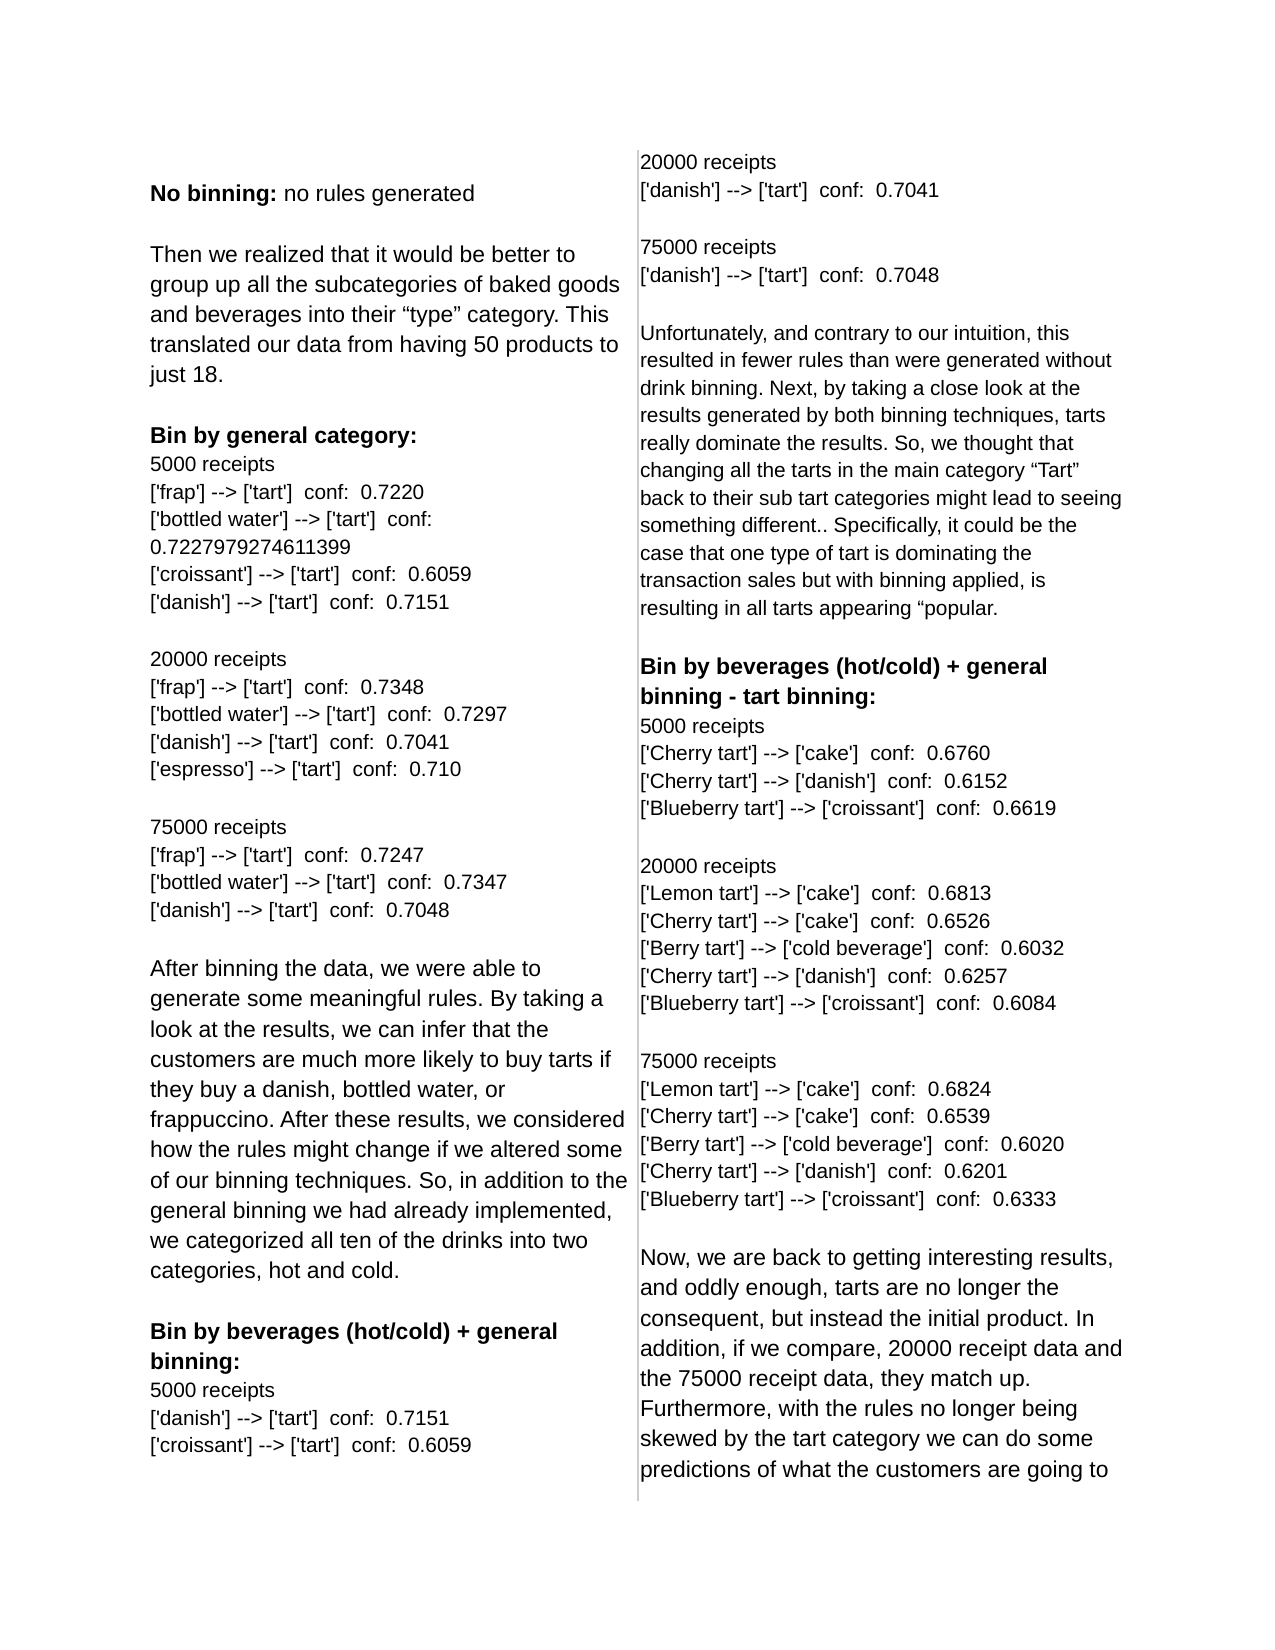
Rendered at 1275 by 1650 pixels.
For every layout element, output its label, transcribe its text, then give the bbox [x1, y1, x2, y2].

text ['frap'] --> ['tart'] conf: 0.7247 [150, 842, 635, 866]
text 75000 receipts [640, 1049, 1125, 1073]
text Bin by general category: [150, 422, 635, 448]
text ['Berry tart'] --> ['cold beverage'] conf: 0.6032 [640, 936, 1125, 960]
text ['danish'] --> ['tart'] conf: 0.7151 [150, 589, 635, 613]
text ['Blueberry tart'] --> ['croissant'] conf: 0.6333 [640, 1186, 1125, 1210]
text Bin by beverages (hot/cold) + general binning - tart binning: [640, 653, 1125, 710]
text ['frap'] --> ['tart'] conf: 0.7348 [150, 675, 635, 699]
text ['Berry tart'] --> ['cold beverage'] conf: 0.6020 [640, 1131, 1125, 1155]
text ['danish'] --> ['tart'] conf: 0.7041 [640, 177, 1125, 201]
text ['espresso'] --> ['tart'] conf: 0.710 [150, 757, 635, 781]
text ['bottled water'] --> ['tart'] conf: 0.7347 [150, 870, 635, 894]
text ['Blueberry tart'] --> ['croissant'] conf: 0.6619 [640, 796, 1125, 820]
text ['danish'] --> ['tart'] conf: 0.7151 [150, 1406, 635, 1429]
text ['bottled water'] --> ['tart'] conf: 0.7227979274611399 [150, 507, 635, 558]
text ['Cherry tart'] --> ['danish'] conf: 0.6152 [640, 768, 1125, 792]
text Then we realized that it would be better to group up all the subcategories of baked goods and beverages into their “type” category. This translated our data from having 50 products to just 18. [150, 241, 635, 388]
text ['Cherry tart'] --> ['danish'] conf: 0.6257 [640, 964, 1125, 988]
text ['Cherry tart'] --> ['cake'] conf: 0.6760 [640, 741, 1125, 765]
text ['Lemon tart'] --> ['cake'] conf: 0.6813 [640, 881, 1125, 905]
text ['danish'] --> ['tart'] conf: 0.7048 [640, 263, 1125, 287]
text ['Cherry tart'] --> ['danish'] conf: 0.6201 [640, 1159, 1125, 1183]
text ['danish'] --> ['tart'] conf: 0.7041 [150, 730, 635, 754]
text 75000 receipts [640, 235, 1125, 259]
text 5000 receipts [150, 1378, 635, 1402]
text ['Cherry tart'] --> ['cake'] conf: 0.6526 [640, 909, 1125, 933]
text Bin by beverages (hot/cold) + general binning: [150, 1318, 635, 1374]
text ['Lemon tart'] --> ['cake'] conf: 0.6824 [640, 1076, 1125, 1100]
text ['croissant'] --> ['tart'] conf: 0.6059 [150, 1433, 635, 1457]
text 20000 receipts [640, 854, 1125, 878]
text No binning: no rules generated [150, 180, 635, 207]
text ['croissant'] --> ['tart'] conf: 0.6059 [150, 562, 635, 586]
text Unfortunately, and contrary to our intuition, this resulted in fewer rules than were generated without drink binning. Next, by taking a close look at the results generated by both binning techniques, tarts really dominate the results. So, we thought that changing all the tarts in the main category “Tart” back to their sub tart categories might lead to seeing something different.. Specifically, it could be the case that one type of tart is dominating the transaction sales but with binning applied, is resulting in all tarts appearing “popular. [640, 320, 1125, 619]
text ['frap'] --> ['tart'] conf: 0.7220 [150, 479, 635, 503]
text Now, we are back to getting interesting results, and oddly enough, tarts are no longer the consequent, but instead the initial product. In addition, if we compare, 20000 receipt data and the 75000 receipt data, they match up. Furthermore, with the rules no longer being skewed by the tart category we can do some predictions of what the customers are going to [640, 1244, 1125, 1482]
text 75000 receipts [150, 815, 635, 839]
text 20000 receipts [640, 150, 1125, 174]
text 5000 receipts [150, 452, 635, 476]
text ['Cherry tart'] --> ['cake'] conf: 0.6539 [640, 1104, 1125, 1128]
text After binning the data, we were able to generate some meaningful rules. By taking a look at the results, we can infer that the customers are much more likely to buy tarts if they buy a danish, bottled water, or frappuccino. After these results, we considered how the rules might change if we altered some of our binning techniques. So, in addition to the general binning we had already implemented, we categorized all ten of the drinks into two categories, hot and cold. [150, 955, 635, 1284]
text ['Blueberry tart'] --> ['croissant'] conf: 0.6084 [640, 991, 1125, 1015]
text 5000 receipts [640, 713, 1125, 737]
text ['danish'] --> ['tart'] conf: 0.7048 [150, 897, 635, 921]
text 20000 receipts [150, 647, 635, 671]
text ['bottled water'] --> ['tart'] conf: 0.7297 [150, 702, 635, 726]
